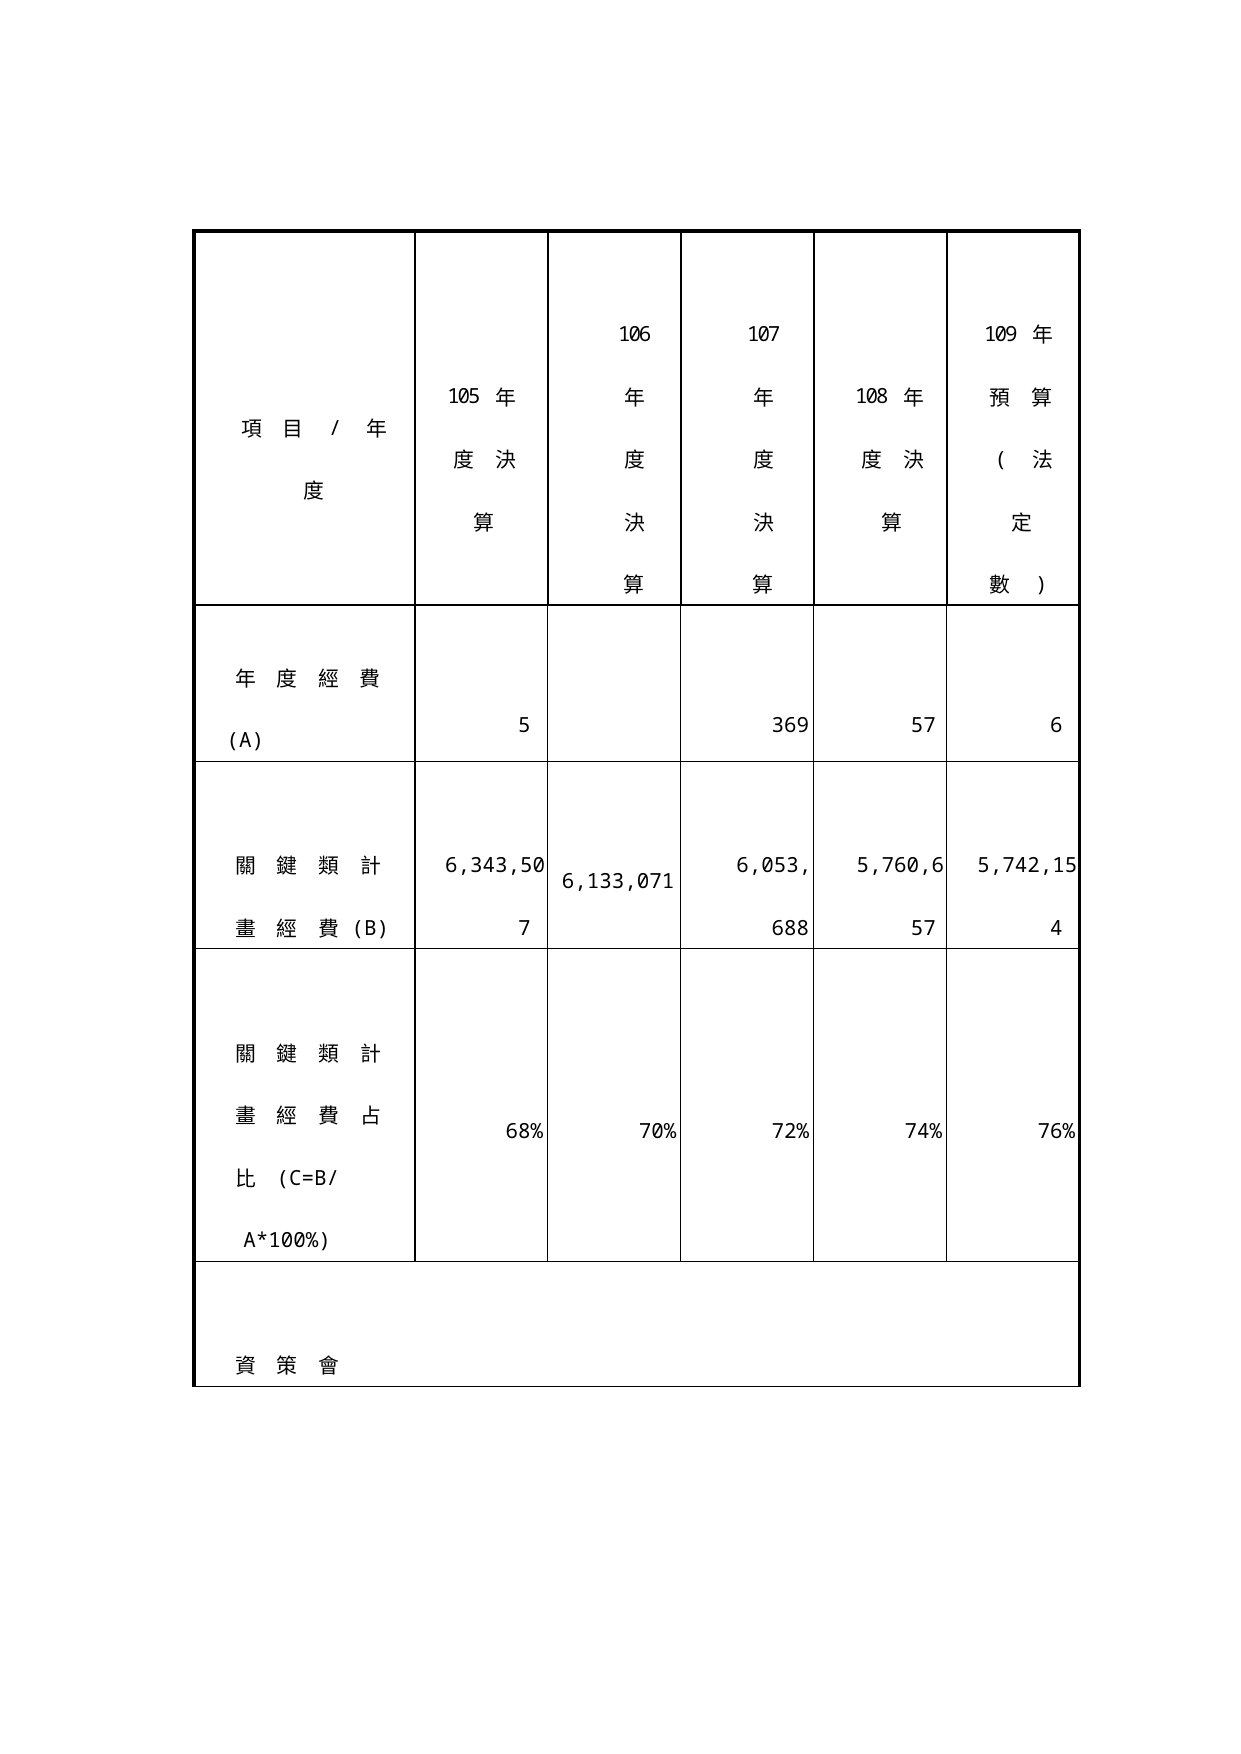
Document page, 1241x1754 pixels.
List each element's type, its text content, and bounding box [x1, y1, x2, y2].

table_cell 369 [681, 606, 813, 761]
table_cell 68% [416, 949, 547, 1261]
table_cell 5,760,657 [814, 762, 946, 948]
table_cell 5,742,154 [947, 762, 1078, 948]
table_header 105年度決算 [416, 233, 547, 604]
table_header 項目/年度 [196, 233, 414, 604]
table_cell 57 [814, 606, 946, 761]
table_cell 資策會 [196, 1262, 1078, 1386]
table_header 108年度決算 [815, 233, 946, 604]
table_cell 74% [814, 949, 946, 1261]
table_cell 5 [416, 606, 547, 761]
table_cell 70% [548, 949, 680, 1261]
table_header 109年預算 (法定數) [948, 233, 1078, 604]
table_header 107年度決算 [682, 233, 813, 604]
table_cell 6,053,688 [681, 762, 813, 948]
table_cell 年度經費(A) [196, 606, 414, 761]
table_cell 72% [681, 949, 813, 1261]
table_header 106年度決算 [549, 233, 680, 604]
table_cell 6,343,507 [416, 762, 547, 948]
table_cell 6 [947, 606, 1078, 761]
table_cell [548, 606, 680, 761]
table_cell 6,133,071 [548, 762, 680, 948]
table_cell 關鍵類計畫經費(B) [196, 762, 414, 948]
table_cell 關鍵類計畫經費占比(C=B/A*100%) [196, 949, 414, 1261]
table_cell 76% [947, 949, 1078, 1261]
